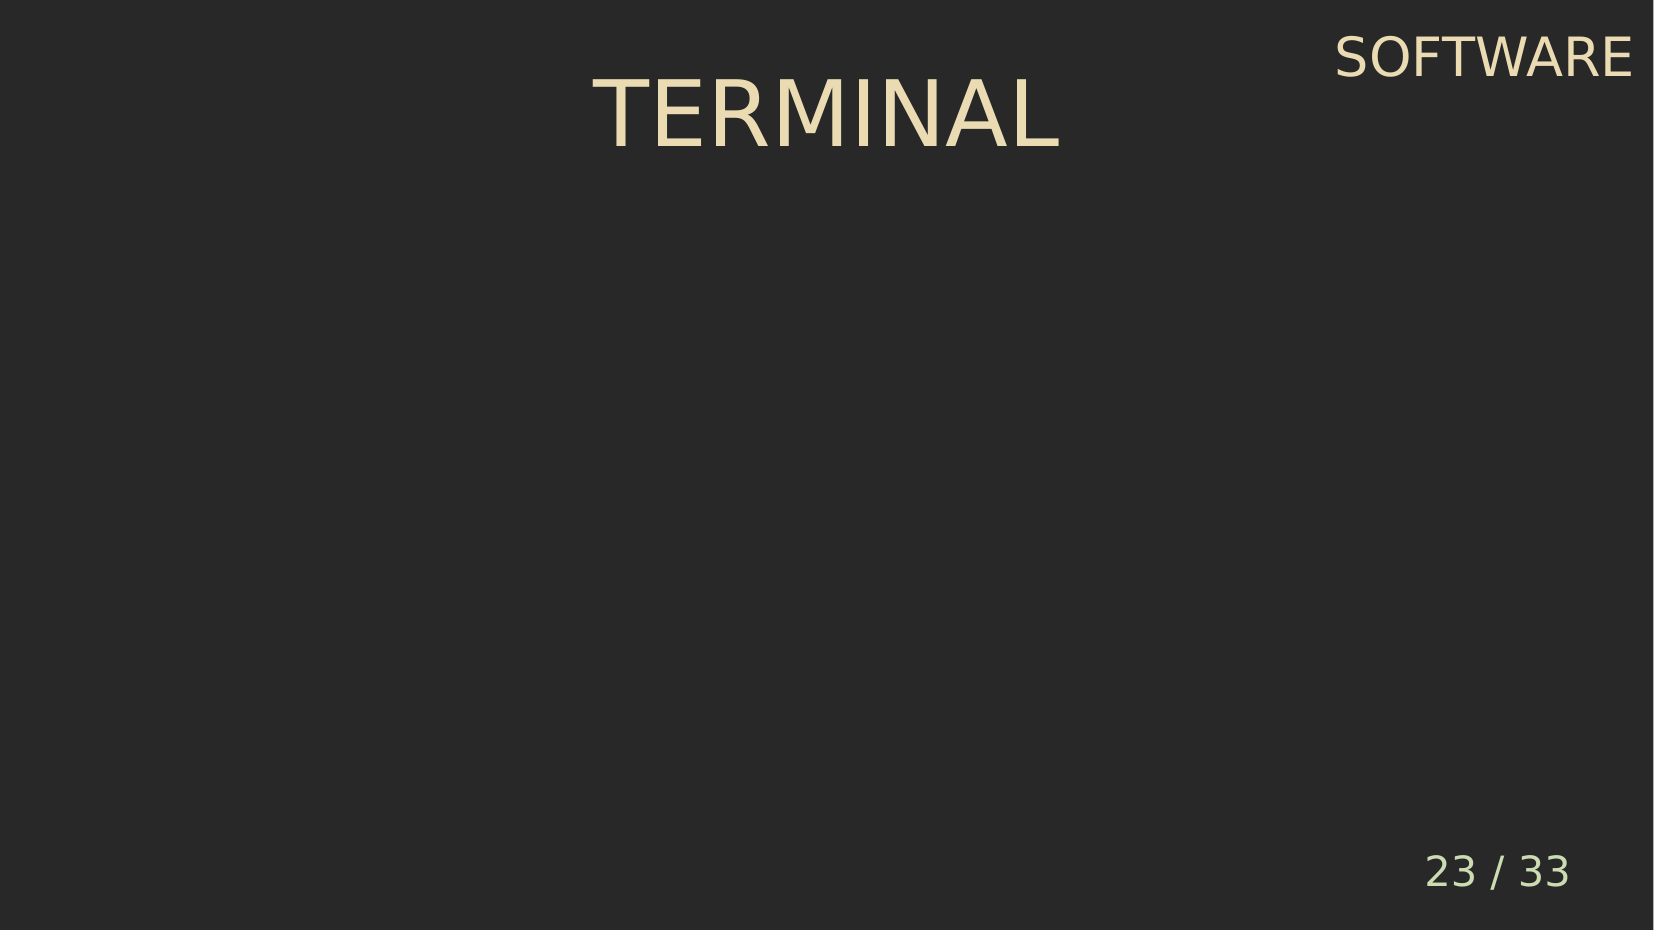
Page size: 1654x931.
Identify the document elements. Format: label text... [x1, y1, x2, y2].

text_box SOFTWARE [1200, 18, 1651, 97]
title TERMINAL [82, 37, 1571, 193]
